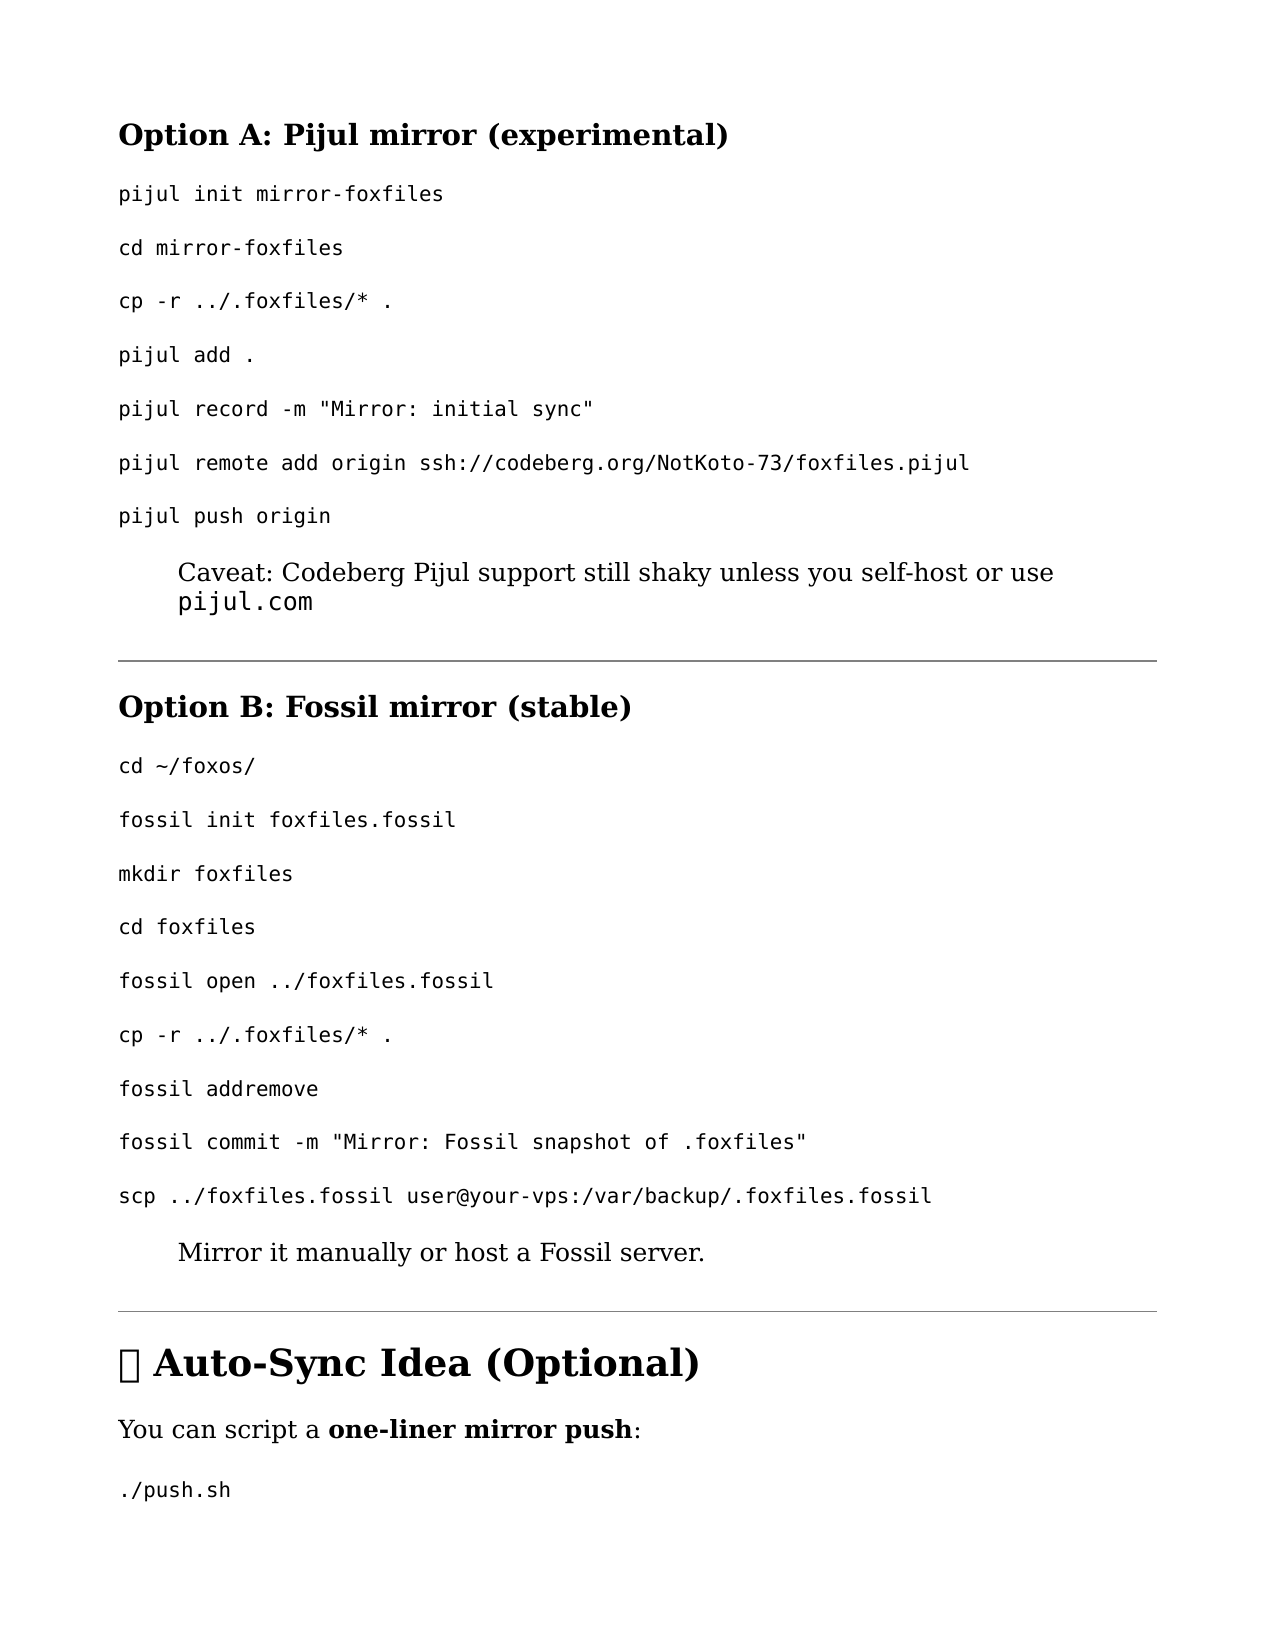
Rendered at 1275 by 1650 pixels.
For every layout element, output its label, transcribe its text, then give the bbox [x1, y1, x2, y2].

text fossil commit -m "Mirror: Fossil snapshot of .foxfiles" [118, 1130, 1157, 1155]
text cd foxfiles [118, 915, 1157, 940]
text mkdir foxfiles [118, 862, 1157, 886]
text pijul remote add origin ssh://codeberg.org/NotKoto-73/foxfiles.pijul [118, 451, 1157, 475]
subtitle Option B: Fossil mirror (stable) [118, 690, 1157, 725]
text You can script a one-liner mirror push: [118, 1414, 1157, 1444]
text Mirror it manually or host a Fossil server. [177, 1238, 1098, 1267]
text pijul add . [118, 343, 1157, 367]
text scp ../foxfiles.fossil user@your-vps:/var/backup/.foxfiles.fossil [118, 1184, 1157, 1208]
subtitle 🔁 Auto-Sync Idea (Optional) [118, 1341, 1157, 1385]
subtitle Option A: Pijul mirror (experimental) [118, 118, 1157, 152]
text Caveat: Codeberg Pijul support still shaky unless you self-host or use pijul.com [177, 558, 1098, 616]
text cd mirror-foxfiles [118, 236, 1157, 260]
text pijul record -m "Mirror: initial sync" [118, 397, 1157, 421]
text cp -r ../.foxfiles/* . [118, 1023, 1157, 1047]
text cp -r ../.foxfiles/* . [118, 289, 1157, 314]
text fossil open ../foxfiles.fossil [118, 969, 1157, 993]
text ./push.sh [118, 1478, 1157, 1502]
text fossil init foxfiles.fossil [118, 808, 1157, 832]
text pijul init mirror-foxfiles [118, 182, 1157, 206]
text fossil addremove [118, 1077, 1157, 1101]
text pijul push origin [118, 504, 1157, 529]
text cd ~/foxos/ [118, 754, 1157, 778]
